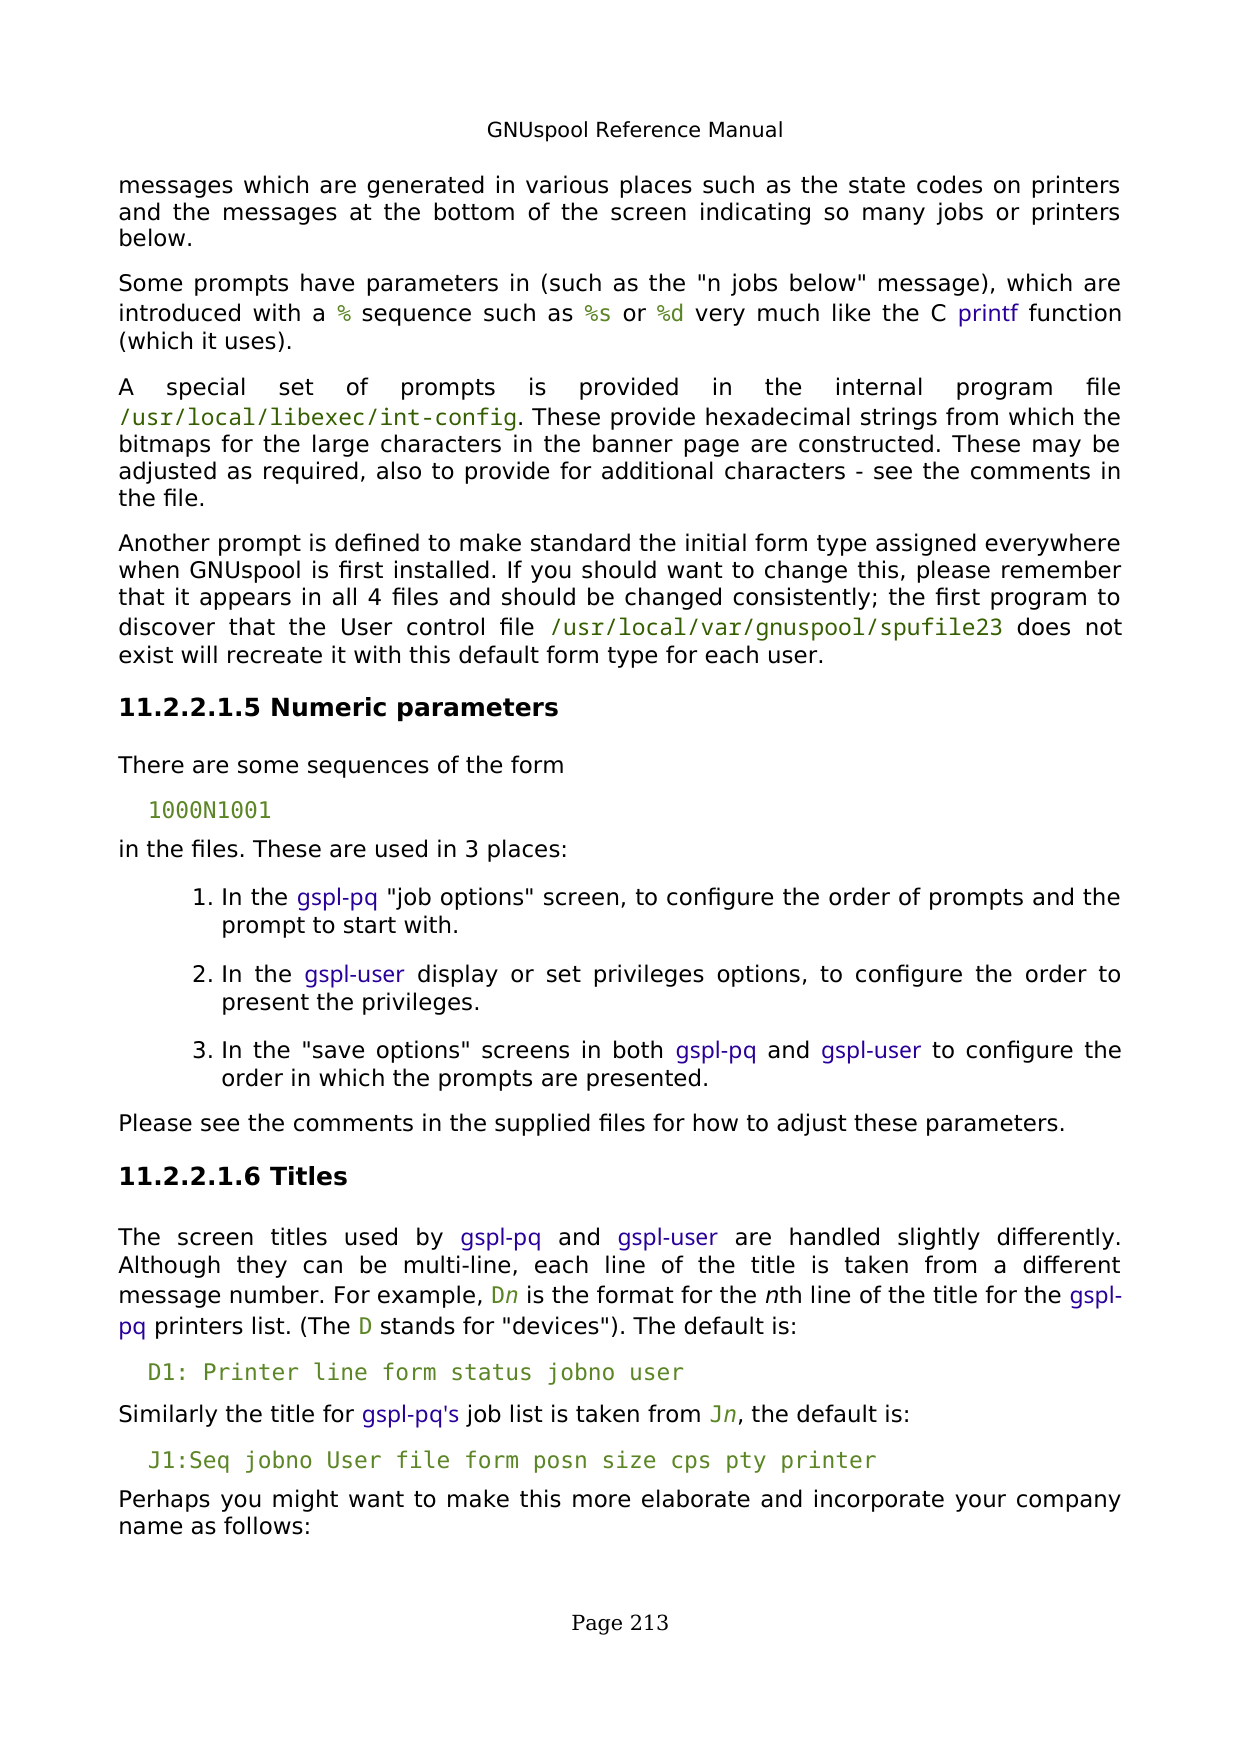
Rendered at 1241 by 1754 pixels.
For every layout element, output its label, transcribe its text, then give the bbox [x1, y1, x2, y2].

text 1000N1001 [148, 797, 1122, 824]
text Please see the comments in the supplied files for how to adjust these parameters. [118, 1110, 1122, 1137]
text messages which are generated in various places such as the state codes on printers and the messages at the bottom of the screen indicating so many jobs or printers below. [118, 172, 1122, 252]
text Similarly the title for gspl-pq's job list is taken from Jn, the default is: [118, 1398, 1122, 1429]
text in the files. These are used in 3 places: [118, 836, 1122, 863]
text There are some sequences of the form [118, 752, 1122, 779]
subtitle Titles [118, 1162, 1122, 1191]
text D1: Printer line form status jobno user [148, 1359, 1122, 1386]
list In the "save options" screens in both gspl-pq and gspl-user to configure the order in which the prompts are presented. [192, 1034, 1122, 1092]
text Another prompt is defined to make standard the initial form type assigned everywhere when GNUspool is first installed. If you should want to change this, please remember that it appears in all 4 files and should be changed consistently; the first program to discover that the User control file /usr/local/var/gnuspool/spufile23 does not exist will recreate it with this default form type for each user. [118, 530, 1122, 669]
list In the gspl-user display or set privileges options, to configure the order to present the privileges. [192, 957, 1122, 1016]
text A special set of prompts is provided in the internal program file /usr/local/libexec/int-config. These provide hexadecimal strings from which the bitmaps for the large characters in the banner page are constructed. These may be adjusted as required, also to provide for additional characters - see the comments in the file. [118, 374, 1122, 512]
text Some prompts have parameters in (such as the "n jobs below" message), which are introduced with a % sequence such as %s or %d very much like the C printf function (which it uses). [118, 271, 1122, 355]
text The screen titles used by gspl-pq and gspl-user are handled slightly differently. Although they can be multi-line, each line of the title is taken from a different message number. For example, Dn is the format for the nth line of the title for the gspl-pq printers list. (The D stands for "devices"). The default is: [118, 1221, 1122, 1341]
text J1:Seq jobno User file form posn size cps pty printer [148, 1448, 1122, 1474]
list In the gspl-pq "job options" screen, to configure the order of prompts and the prompt to start with. [192, 881, 1122, 939]
subtitle Numeric parameters [118, 694, 1122, 723]
text Perhaps you might want to make this more elaborate and incorporate your company name as follows: [118, 1486, 1122, 1540]
